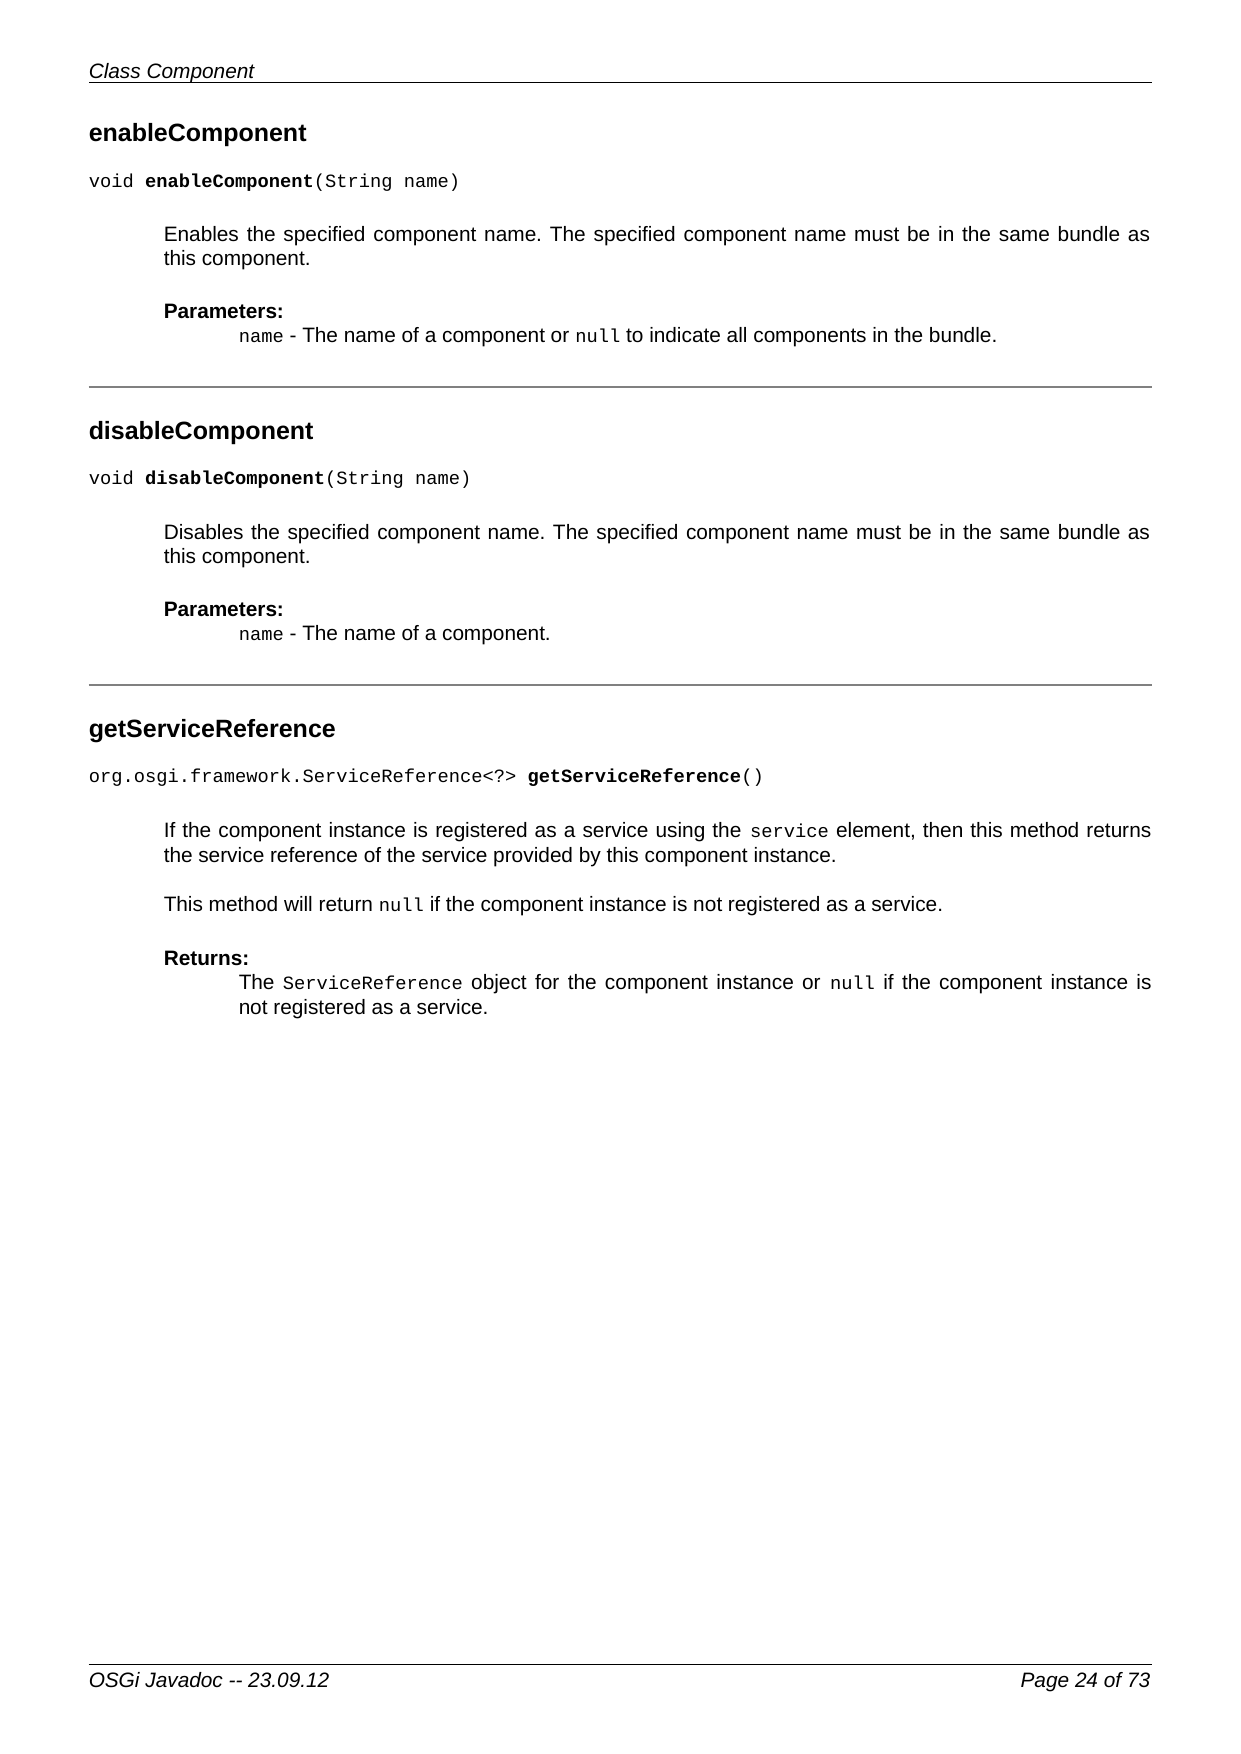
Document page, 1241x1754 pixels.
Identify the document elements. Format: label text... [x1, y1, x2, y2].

text Returns: [163, 946, 1152, 970]
text Parameters: [163, 597, 1152, 621]
text If the component instance is registered as a service using the service element, then this method returns the service reference of the service provided by this component instance. [163, 817, 1152, 867]
text This method will return null if the component instance is not registered as a service. [163, 892, 1152, 917]
text Disables the specified component name. The specified component name must be in the same bundle as this component. [163, 519, 1152, 567]
text name - The name of a component. [238, 621, 1152, 646]
text org.osgi.framework.ServiceReference<?> getServiceReference() [88, 767, 1152, 788]
text Enables the specified component name. The specified component name must be in the same bundle as this component. [163, 222, 1152, 270]
subtitle disableComponent [88, 416, 1152, 445]
subtitle enableComponent [88, 118, 1152, 147]
text void enableComponent(String name) [88, 171, 1152, 193]
subtitle getServiceReference [88, 714, 1152, 743]
text name - The name of a component or null to indicate all components in the bundle. [238, 323, 1152, 348]
text Parameters: [163, 299, 1152, 323]
text The ServiceReference object for the component instance or null if the component instance is not registered as a service. [238, 970, 1152, 1019]
text void disableComponent(String name) [88, 469, 1152, 490]
